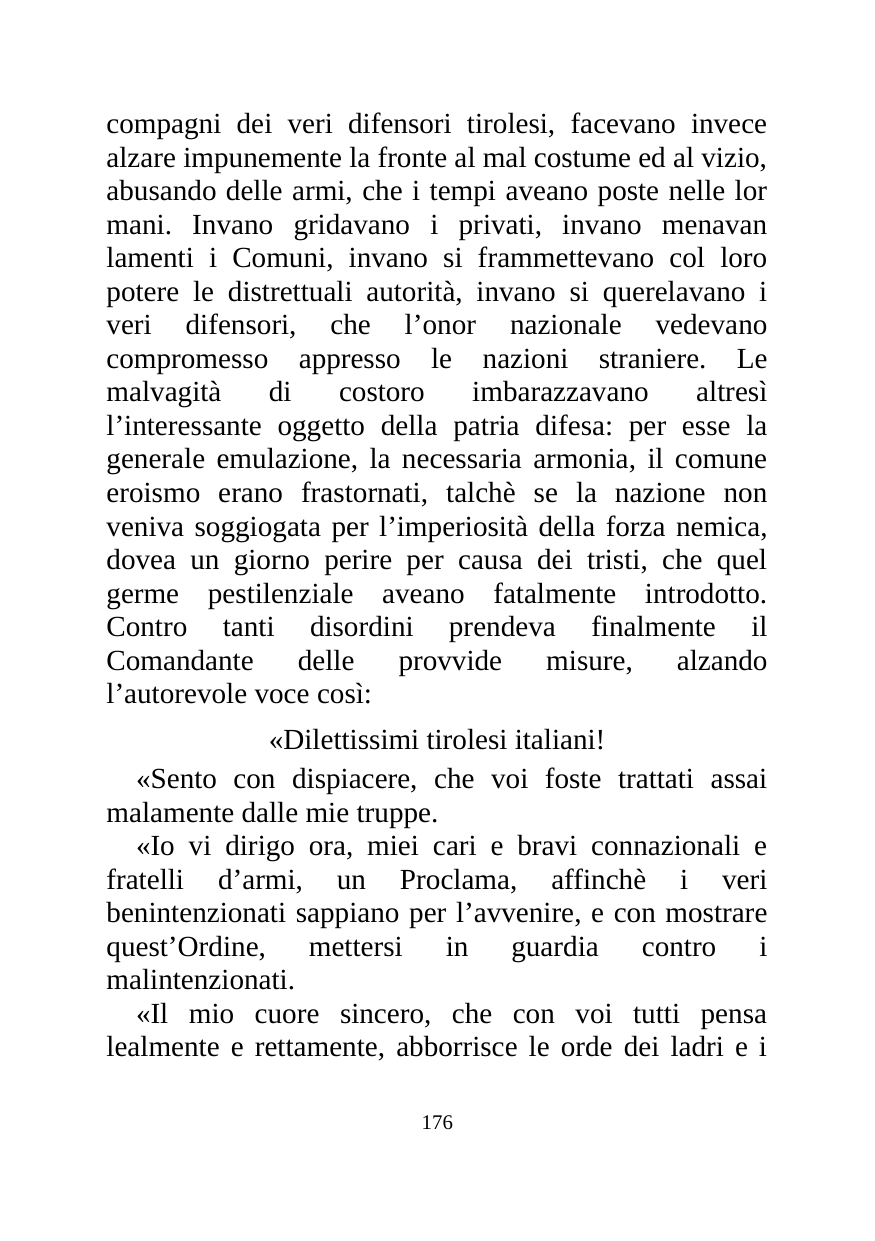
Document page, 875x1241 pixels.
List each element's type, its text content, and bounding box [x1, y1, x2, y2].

text compagni dei veri difensori tirolesi, facevano invece alzare impunemente la fronte al mal costume ed al vizio, abusando delle armi, che i tempi aveano poste nelle lor mani. Invano gridavano i privati, invano menavan lamenti i Comuni, invano si frammettevano col loro potere le distrettuali autorità, invano si querelavano i veri difensori, che l’onor nazionale vedevano compromesso appresso le nazioni straniere. Le malvagità di costoro imbarazzavano altresì l’interessante oggetto della patria difesa: per esse la generale emulazione, la necessaria armonia, il comune eroismo erano frastornati, talchè se la nazione non veniva soggiogata per l’imperiosità della forza nemica, dovea un giorno perire per causa dei tristi, che quel germe pestilenziale aveano fatalmente introdotto. Contro tanti disordini prendeva finalmente il Comandante delle provvide misure, alzando l’autorevole voce così: [106, 106, 768, 710]
text «Il mio cuore sincero, che con voi tutti pensa lealmente e rettamente, abborrisce le orde dei ladri e i [106, 996, 768, 1063]
text «Dilettissimi tirolesi italiani! [106, 722, 768, 755]
text «Io vi dirigo ora, miei cari e bravi connazionali e fratelli d’armi, un Proclama, affinchè i veri benintenzionati sappiano per l’avvenire, e con mostrare quest’Ordine, mettersi in guardia contro i malintenzionati. [106, 828, 768, 996]
text «Sento con dispiacere, che voi foste trattati assai malamente dalle mie truppe. [106, 761, 768, 828]
